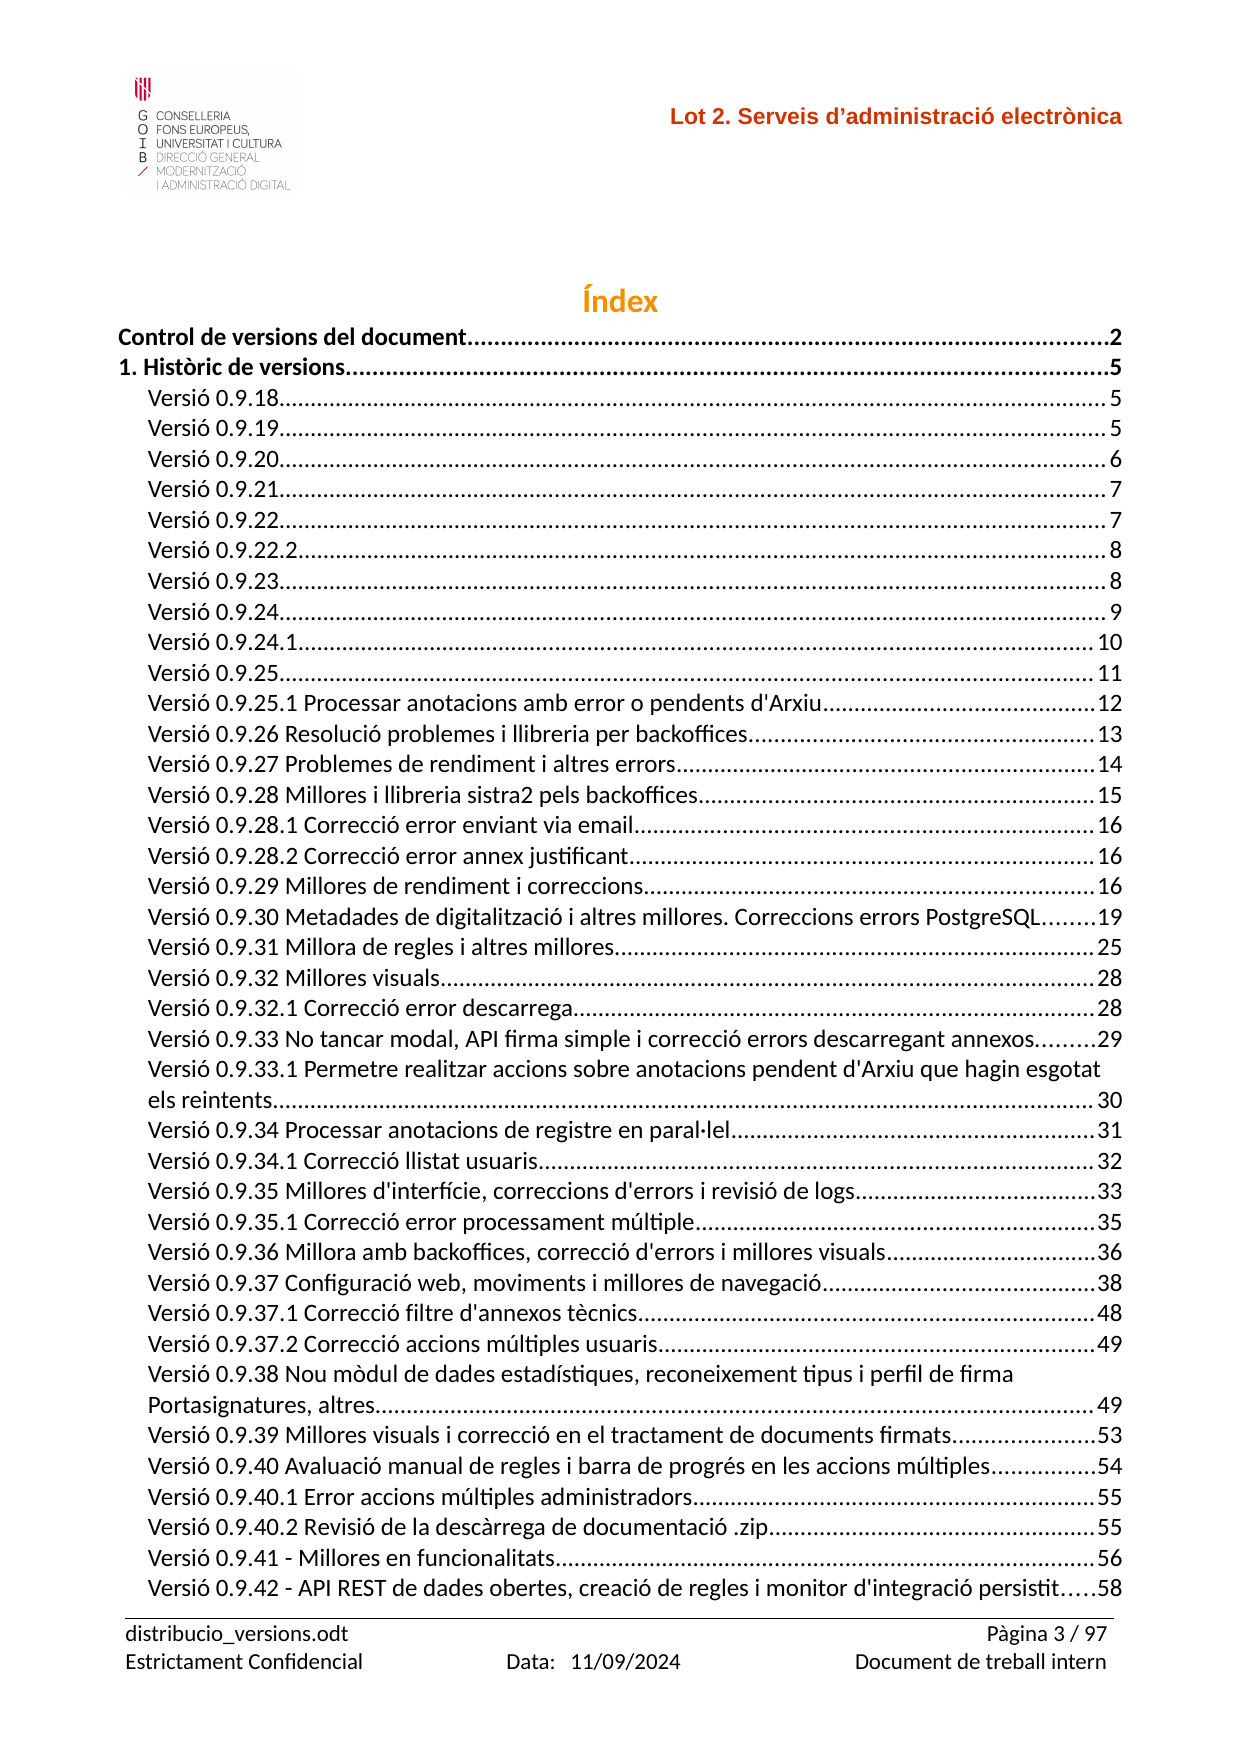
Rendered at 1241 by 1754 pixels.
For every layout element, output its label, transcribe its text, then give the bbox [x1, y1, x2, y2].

text Versió 0.9.37.1 Correcció filtre d'annexos tècnics 48 [148, 1298, 1122, 1328]
text Versió 0.9.21 7 [148, 473, 1122, 504]
text Versió 0.9.35.1 Correcció error processament múltiple 35 [148, 1206, 1122, 1237]
text Versió 0.9.32.1 Correcció error descarrega 28 [148, 992, 1122, 1023]
text Versió 0.9.28 Millores i llibreria sistra2 pels backoffices 15 [148, 779, 1122, 809]
text Versió 0.9.23 8 [148, 565, 1122, 596]
text Versió 0.9.40 Avaluació manual de regles i barra de progrés en les accions múltiples 54 [148, 1450, 1122, 1481]
text Versió 0.9.29 Millores de rendiment i correccions 16 [148, 870, 1122, 901]
text Control de versions del document 2 [118, 321, 1122, 351]
text Versió 0.9.28.2 Correcció error annex justificant 16 [148, 840, 1122, 870]
text Versió 0.9.33.1 Permetre realitzar accions sobre anotacions pendent d'Arxiu que hagin esgotat els reintents 30 [148, 1053, 1122, 1114]
text Versió 0.9.26 Resolució problemes i llibreria per backoffices 13 [148, 718, 1122, 748]
text Versió 0.9.27 Problemes de rendiment i altres errors 14 [148, 748, 1122, 779]
text Versió 0.9.31 Millora de regles i altres millores. 25 [148, 931, 1122, 962]
text Versió 0.9.20 6 [148, 443, 1122, 473]
text Versió 0.9.24 9 [148, 596, 1122, 626]
text Versió 0.9.34 Processar anotacions de registre en paral·lel 31 [148, 1114, 1122, 1145]
text Versió 0.9.25 11 [148, 657, 1122, 687]
text Versió 0.9.32 Millores visuals. 28 [148, 962, 1122, 992]
text Versió 0.9.25.1 Processar anotacions amb error o pendents d'Arxiu 12 [148, 687, 1122, 718]
text Versió 0.9.38 Nou mòdul de dades estadístiques, reconeixement tipus i perfil de firma Portasignatures, altres 49 [148, 1359, 1122, 1420]
text Versió 0.9.36 Millora amb backoffices, correcció d'errors i millores visuals 36 [148, 1237, 1122, 1267]
text Versió 0.9.19 5 [148, 412, 1122, 443]
text Versió 0.9.40.2 Revisió de la descàrrega de documentació .zip 55 [148, 1511, 1122, 1542]
text Versió 0.9.40.1 Error accions múltiples administradors 55 [148, 1481, 1122, 1511]
picture [126, 70, 299, 197]
text Versió 0.9.34.1 Correcció llistat usuaris 32 [148, 1145, 1122, 1176]
text Versió 0.9.24.1 10 [148, 626, 1122, 657]
text Índex [118, 280, 1122, 321]
text Versió 0.9.22.2 8 [148, 534, 1122, 565]
text Versió 0.9.18 5 [148, 382, 1122, 412]
text Versió 0.9.33 No tancar modal, API firma simple i correcció errors descarregant annexos 29 [148, 1023, 1122, 1053]
text Versió 0.9.41 - Millores en funcionalitats 56 [148, 1542, 1122, 1572]
text Versió 0.9.42 - API REST de dades obertes, creació de regles i monitor d'integració persistit 58 [148, 1572, 1122, 1603]
text Versió 0.9.30 Metadades de digitalització i altres millores. Correccions errors PostgreSQL 19 [148, 901, 1122, 931]
text Versió 0.9.35 Millores d'interfície, correccions d'errors i revisió de logs 33 [148, 1176, 1122, 1206]
text Versió 0.9.39 Millores visuals i correcció en el tractament de documents firmats 53 [148, 1420, 1122, 1450]
text Versió 0.9.22 7 [148, 504, 1122, 534]
text Versió 0.9.37.2 Correcció accions múltiples usuaris 49 [148, 1328, 1122, 1359]
text Versió 0.9.37 Configuració web, moviments i millores de navegació 38 [148, 1267, 1122, 1298]
text 1. Històric de versions 5 [118, 351, 1122, 382]
text Versió 0.9.28.1 Correcció error enviant via email 16 [148, 809, 1122, 840]
